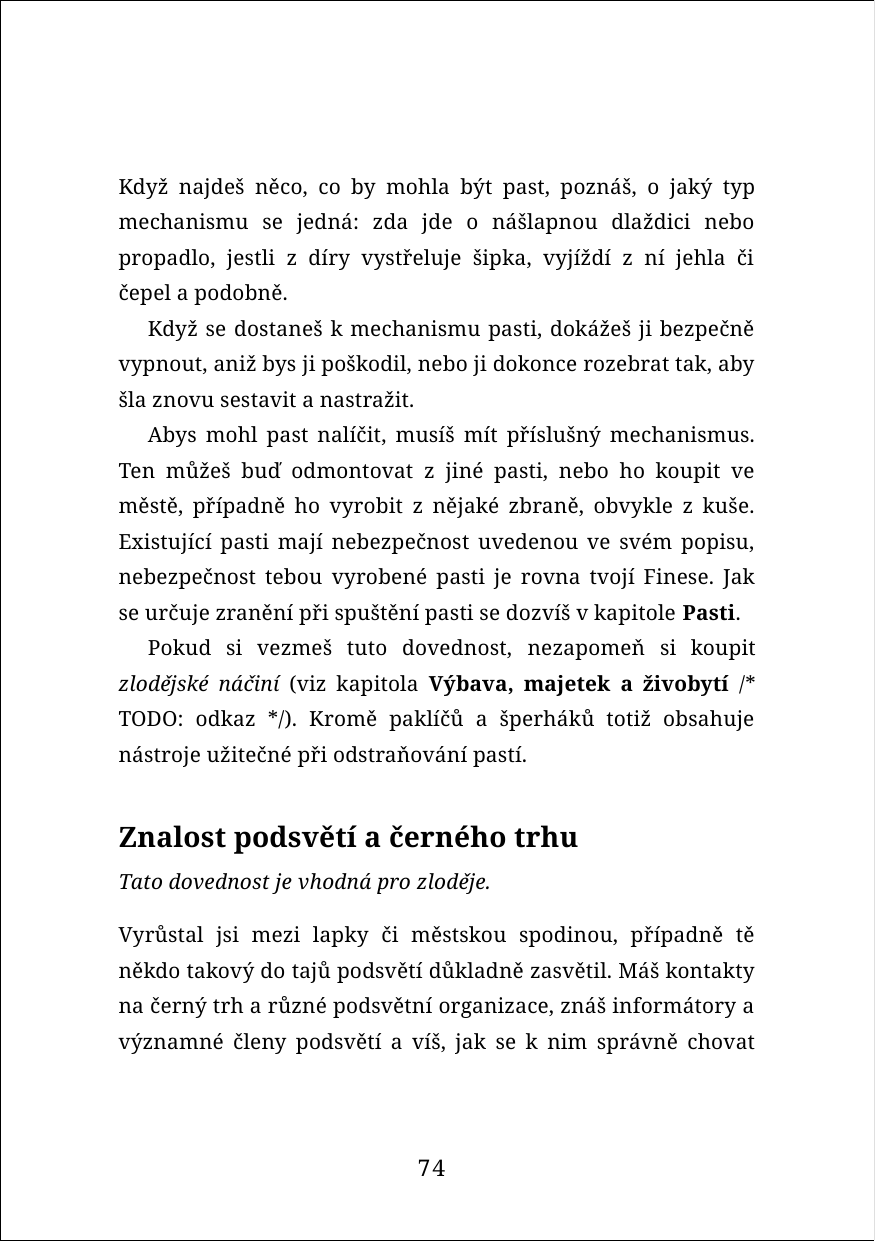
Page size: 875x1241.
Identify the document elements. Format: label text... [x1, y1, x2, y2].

text Když najdeš něco, co by mohla být past, poznáš, o jaký typ mechanismu se jedná: zda jde o nášlapnou dlaždici nebo propadlo, jestli z díry vystřeluje šipka, vyjíždí z ní jehla či čepel a podobně. Když se dostaneš k mechanismu pasti, dokážeš ji bezpečně vypnout, aniž bys ji poškodil, nebo ji dokonce rozebrat tak, aby šla znovu sestavit a nastražit. Abys mohl past nalíčit, musíš mít příslušný mechanismus. Ten můžeš buď odmontovat z jiné pasti, nebo ho koupit ve městě, případně ho vyrobit z nějaké zbraně, obvykle z kuše. Existující pasti mají nebezpečnost uvedenou ve svém popisu, nebezpečnost tebou vyrobené pasti je rovna tvojí Finese. Jak se určuje zranění při spuštění pasti se dozvíš v kapitole Pasti. Pokud si vezmeš tuto dovednost, nezapomeň si koupit zlodějské náčiní (viz kapitola Výbava, majetek a živobytí /* TODO: odkaz */). Kromě paklíčů a šperháků totiž obsahuje nástroje užitečné při odstraňování pastí. [118, 172, 756, 768]
subtitle Znalost podsvětí a černého trhu [118, 817, 756, 855]
text Tato dovednost je vhodná pro zloděje. [118, 867, 756, 896]
text Vyrůstal jsi mezi lapky či městskou spodinou, případně tě někdo takový do tajů podsvětí důkladně zasvětil. Máš kontakty na černý trh a různé podsvětní organizace, znáš informátory a významné členy podsvětí a víš, jak se k nim správně chovat [118, 920, 756, 1055]
